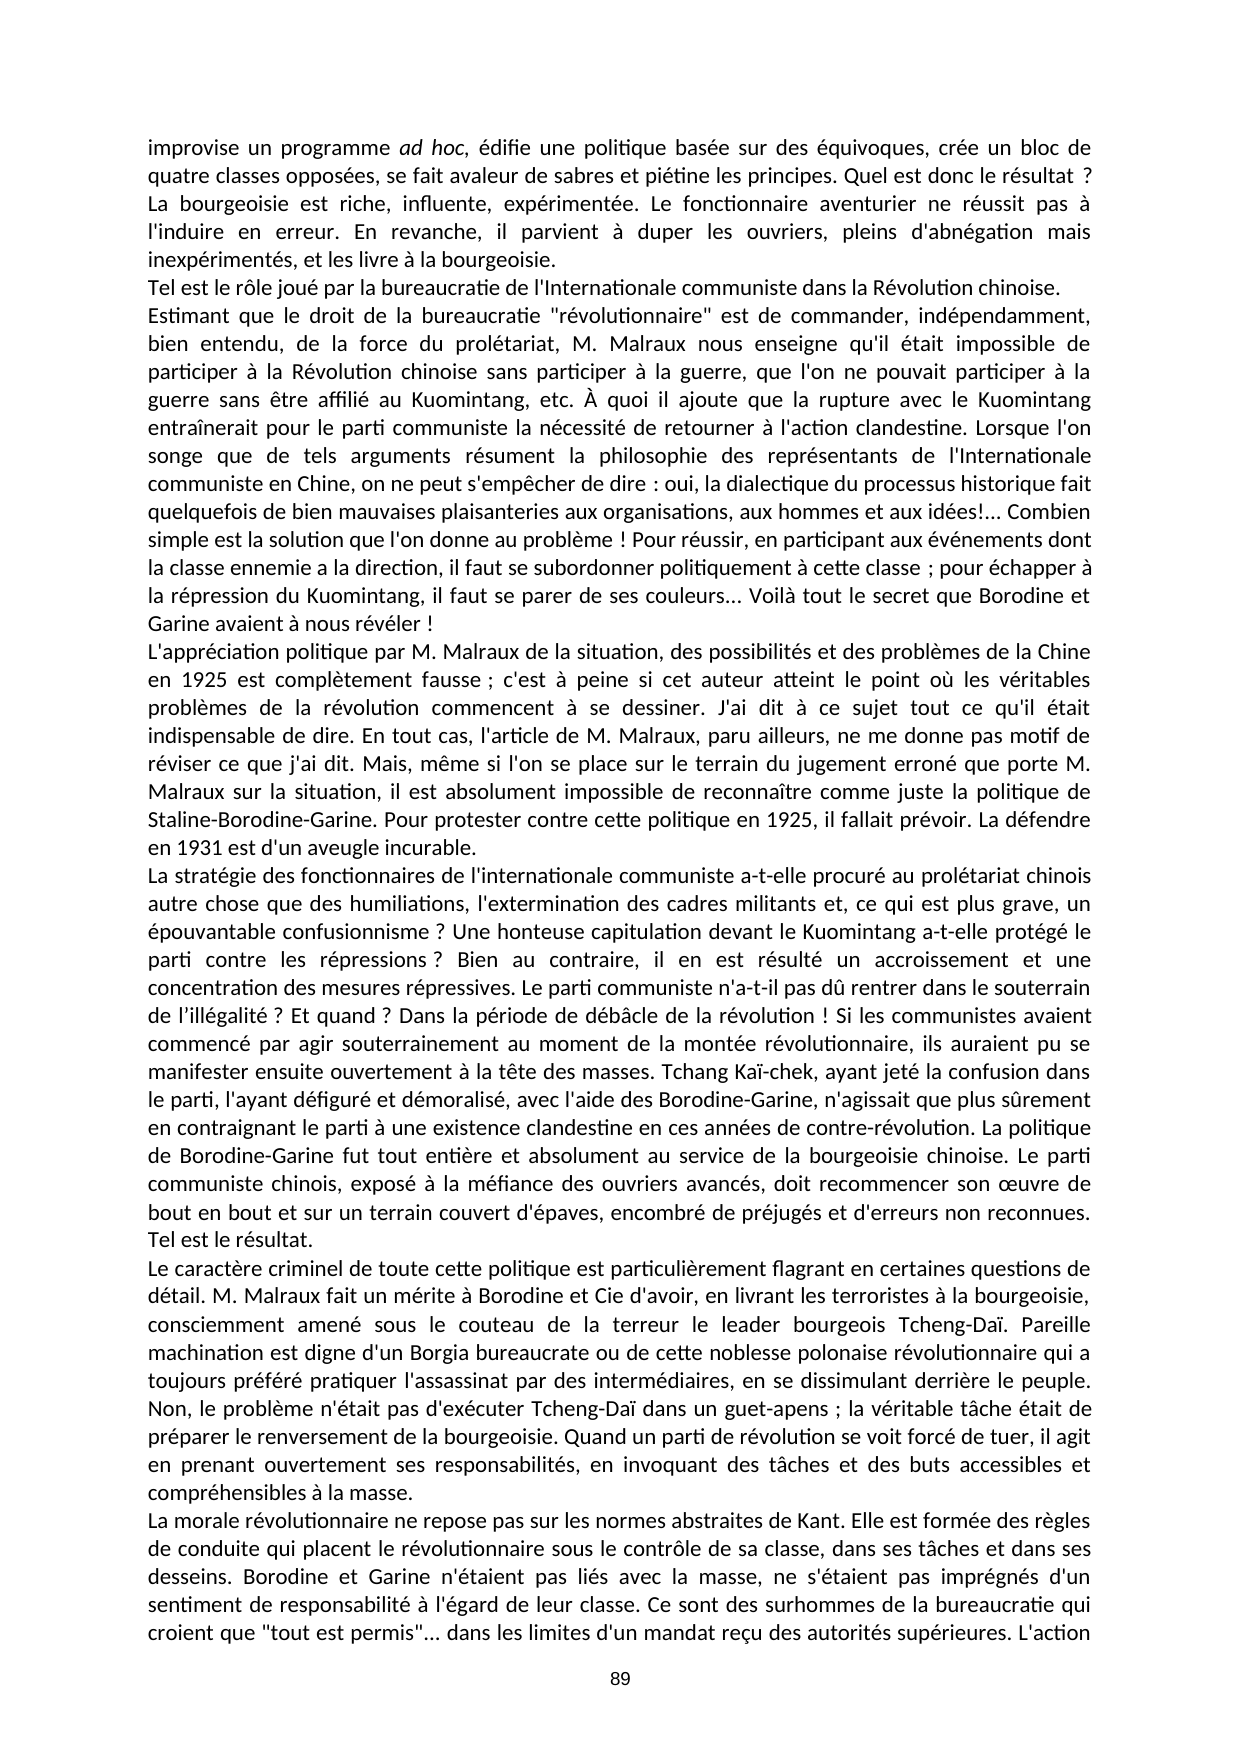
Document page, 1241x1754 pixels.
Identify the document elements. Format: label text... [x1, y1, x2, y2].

text La stratégie des fonctionnaires de l'internationale communiste a-t-elle procuré au prolétariat chinois autre chose que des humiliations, l'extermination des cadres militants et, ce qui est plus grave, un épouvantable confusionnisme ? Une honteuse capitulation devant le Kuomintang a-t-elle protégé le parti contre les répressions ? Bien au contraire, il en est résulté un accroissement et une concentration des mesures répressives. Le parti communiste n'a-t-il pas dû rentrer dans le souterrain de l’illégalité ? Et quand ? Dans la période de débâcle de la révolution ! Si les communistes avaient commencé par agir souterrainement au moment de la montée révolutionnaire, ils auraient pu se manifester ensuite ouvertement à la tête des masses. Tchang Kaï-chek, ayant jeté la confusion dans le parti, l'ayant défiguré et démoralisé, avec l'aide des Borodine-Garine, n'agissait que plus sûrement en contraignant le parti à une existence clandestine en ces années de contre-révolution. La politique de Borodine-Garine fut tout entière et absolument au service de la bourgeoisie chinoise. Le parti communiste chinois, exposé à la méfiance des ouvriers avancés, doit recommencer son œuvre de bout en bout et sur un terrain couvert d'épaves, encombré de préjugés et d'erreurs non reconnues. Tel est le résultat. [148, 861, 1093, 1254]
text La morale révolutionnaire ne repose pas sur les normes abstraites de Kant. Elle est formée des règles de conduite qui placent le révolutionnaire sous le contrôle de sa classe, dans ses tâches et dans ses desseins. Borodine et Garine n'étaient pas liés avec la masse, ne s'étaient pas imprégnés d'un sentiment de responsabilité à l'égard de leur classe. Ce sont des surhommes de la bureaucratie qui croient que "tout est permis"... dans les limites d'un mandat reçu des autorités supérieures. L'action [148, 1506, 1093, 1646]
text L'appréciation politique par M. Malraux de la situation, des possibilités et des problèmes de la Chine en 1925 est complètement fausse ; c'est à peine si cet auteur atteint le point où les véritables problèmes de la révolution commencent à se dessiner. J'ai dit à ce sujet tout ce qu'il était indispensable de dire. En tout cas, l'article de M. Malraux, paru ailleurs, ne me donne pas motif de réviser ce que j'ai dit. Mais, même si l'on se place sur le terrain du jugement erroné que porte M. Malraux sur la situation, il est absolument impossible de reconnaître comme juste la politique de Staline-Borodine-Garine. Pour protester contre cette politique en 1925, il fallait prévoir. La défendre en 1931 est d'un aveugle incurable. [148, 637, 1093, 861]
text Le caractère criminel de toute cette politique est particulièrement flagrant en certaines questions de détail. M. Malraux fait un mérite à Borodine et Cie d'avoir, en livrant les terroristes à la bourgeoisie, consciemment amené sous le couteau de la terreur le leader bourgeois Tcheng-Daï. Pareille machination est digne d'un Borgia bureaucrate ou de cette noblesse polonaise révolutionnaire qui a toujours préféré pratiquer l'assassinat par des intermédiaires, en se dissimulant derrière le peuple. Non, le problème n'était pas d'exécuter Tcheng-Daï dans un guet-apens ; la véritable tâche était de préparer le renversement de la bourgeoisie. Quand un parti de révolution se voit forcé de tuer, il agit en prenant ouvertement ses responsabilités, en invoquant des tâches et des buts accessibles et compréhensibles à la masse. [148, 1254, 1093, 1506]
text improvise un programme ad hoc, édifie une politique basée sur des équivoques, crée un bloc de quatre classes opposées, se fait avaleur de sabres et piétine les principes. Quel est donc le résultat ? La bourgeoisie est riche, influente, expérimentée. Le fonctionnaire aventurier ne réussit pas à l'induire en erreur. En revanche, il parvient à duper les ouvriers, pleins d'abnégation mais inexpérimentés, et les livre à la bourgeoisie. [148, 133, 1093, 273]
text Tel est le rôle joué par la bureaucratie de l'Internationale communiste dans la Révolution chinoise. [148, 273, 1093, 301]
text Estimant que le droit de la bureaucratie "révolutionnaire" est de commander, indépendamment, bien entendu, de la force du prolétariat, M. Malraux nous enseigne qu'il était impossible de participer à la Révolution chinoise sans participer à la guerre, que l'on ne pouvait participer à la guerre sans être affilié au Kuomintang, etc. À quoi il ajoute que la rupture avec le Kuomintang entraînerait pour le parti communiste la nécessité de retourner à l'action clandestine. Lorsque l'on songe que de tels arguments résument la philosophie des représentants de l'Internationale communiste en Chine, on ne peut s'empêcher de dire : oui, la dialectique du processus historique fait quelquefois de bien mauvaises plaisanteries aux organisations, aux hommes et aux idées!... Combien simple est la solution que l'on donne au problème ! Pour réussir, en participant aux événements dont la classe ennemie a la direction, il faut se subordonner politiquement à cette classe ; pour échapper à la répression du Kuomintang, il faut se parer de ses couleurs... Voilà tout le secret que Borodine et Garine avaient à nous révéler ! [148, 301, 1093, 637]
